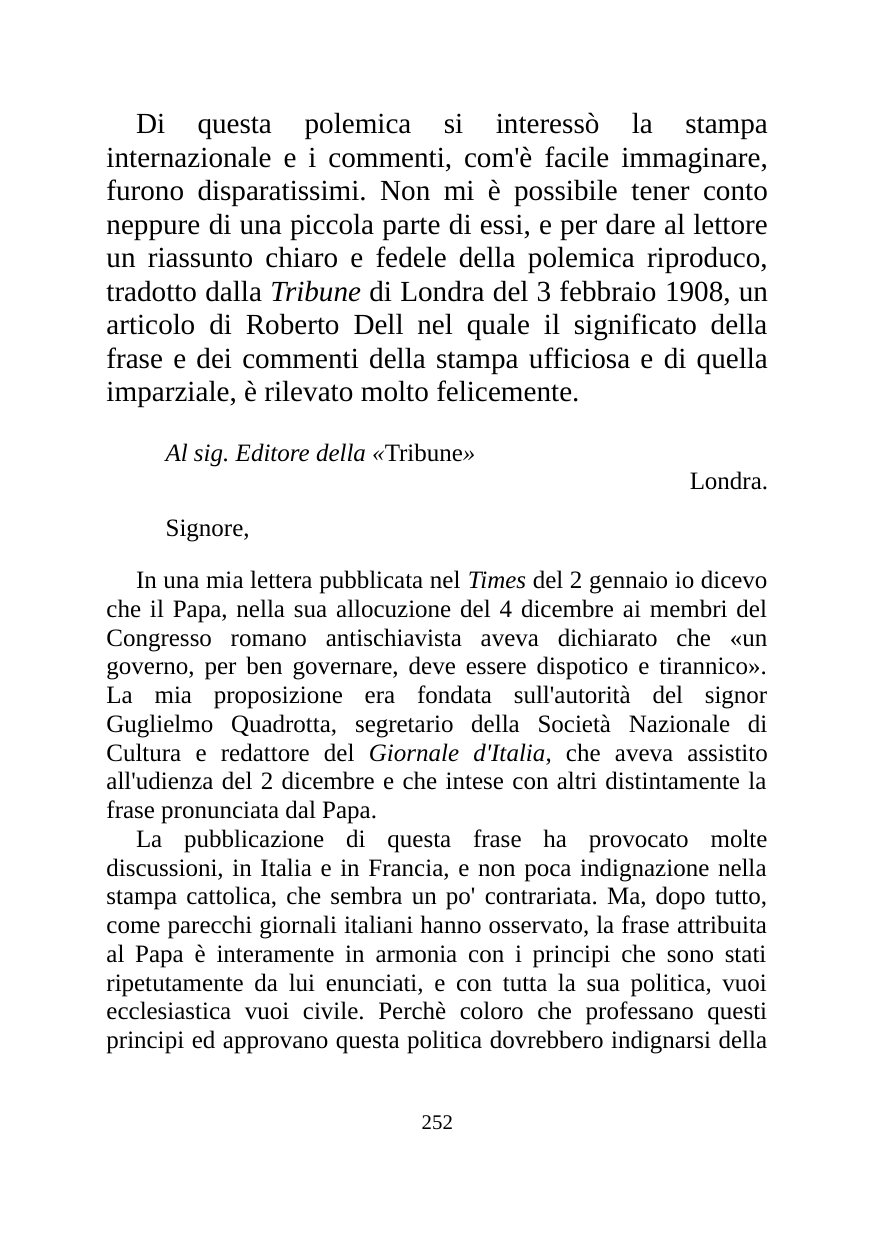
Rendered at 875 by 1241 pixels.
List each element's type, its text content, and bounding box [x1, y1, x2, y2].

text Londra. [106, 466, 768, 495]
text In una mia lettera pubblicata nel Times del 2 gennaio io dicevo che il Papa, nella sua allocuzione del 4 dicembre ai membri del Congresso romano antischiavista aveva dichiarato che «un governo, per ben governare, deve essere dispotico e tirannico». La mia proposizione era fondata sull'autorità del signor Guglielmo Quadrotta, segretario della Società Nazionale di Cultura e redattore del Giornale d'Italia, che aveva assistito all'udienza del 2 dicembre e che intese con altri distintamente la frase pronunciata dal Papa. [106, 565, 768, 824]
text Al sig. Editore della «Tribune» [106, 438, 768, 466]
text Signore, [106, 513, 768, 542]
text La pubblicazione di questa frase ha provocato molte discussioni, in Italia e in Francia, e non poca indignazione nella stampa cattolica, che sembra un po' contrariata. Ma, dopo tutto, come parecchi giornali italiani hanno osservato, la frase attribuita al Papa è interamente in armonia con i principi che sono stati ripetutamente da lui enunciati, e con tutta la sua politica, vuoi ecclesiastica vuoi civile. Perchè coloro che professano questi principi ed approvano questa politica dovrebbero indignarsi della [106, 824, 768, 1054]
text Di questa polemica si interessò la stampa internazionale e i commenti, com'è facile immaginare, furono disparatissimi. Non mi è possibile tener conto neppure di una piccola parte di essi, e per dare al lettore un riassunto chiaro e fedele della polemica riproduco, tradotto dalla Tribune di Londra del 3 febbraio 1908, un articolo di Roberto Dell nel quale il significato della frase e dei commenti della stampa ufficiosa e di quella imparziale, è rilevato molto felicemente. [106, 106, 768, 408]
